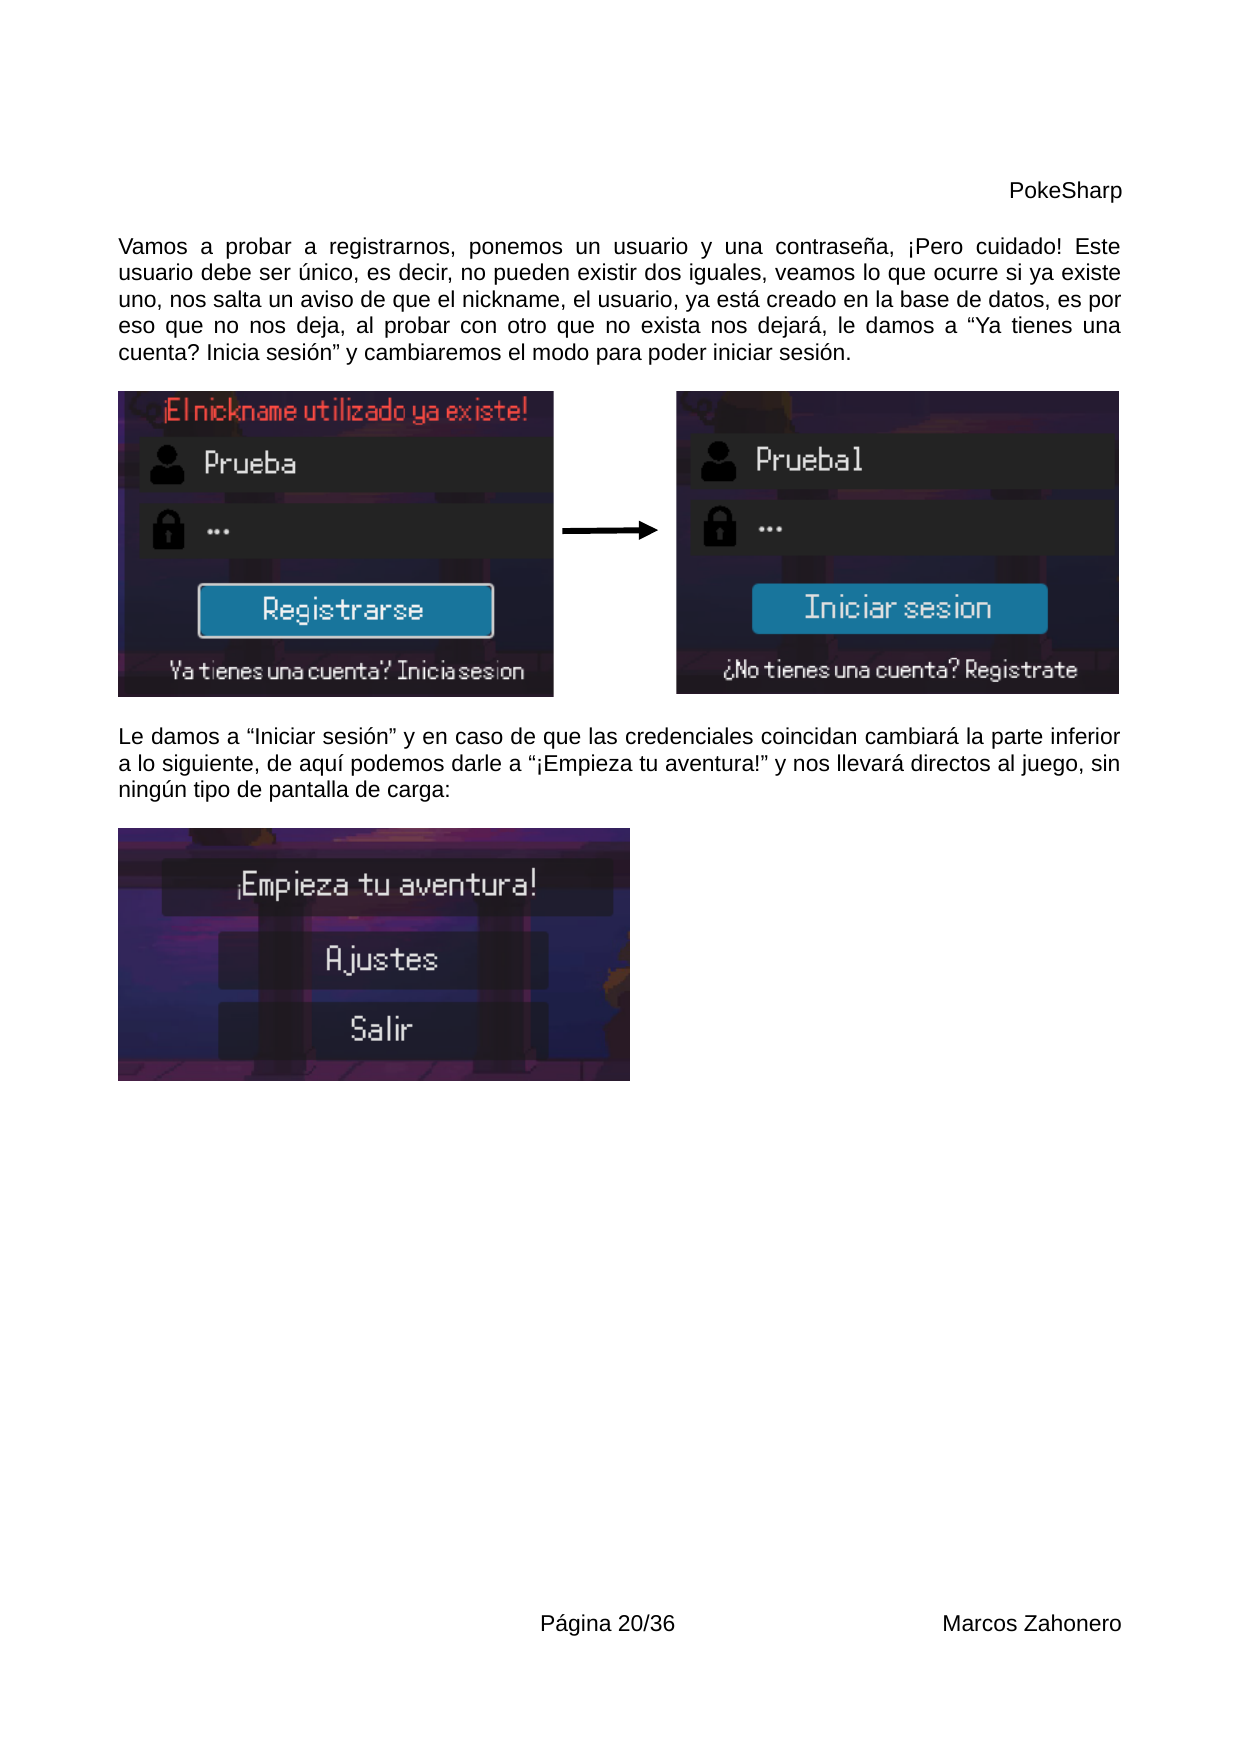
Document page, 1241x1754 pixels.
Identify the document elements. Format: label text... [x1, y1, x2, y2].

text Le damos a “Iniciar sesión” y en caso de que las credenciales coincidan cambiará la parte inferior a lo siguiente, de aquí podemos darle a “¡Empieza tu aventura!” y nos llevará directos al juego, sin ningún tipo de pantalla de carga: [118, 723, 1122, 802]
picture [118, 391, 554, 697]
picture [118, 828, 630, 1081]
text Vamos a probar a registrarnos, ponemos un usuario y una contraseña, ¡Pero cuidado! Este usuario debe ser único, es decir, no pueden existir dos iguales, veamos lo que ocurre si ya existe uno, nos salta un aviso de que el nickname, el usuario, ya está creado en la base de datos, es por eso que no nos deja, al probar con otro que no exista nos dejará, le damos a “Ya tienes una cuenta? Inicia sesión” y cambiaremos el modo para poder iniciar sesión. [118, 233, 1122, 365]
picture [676, 391, 1119, 694]
